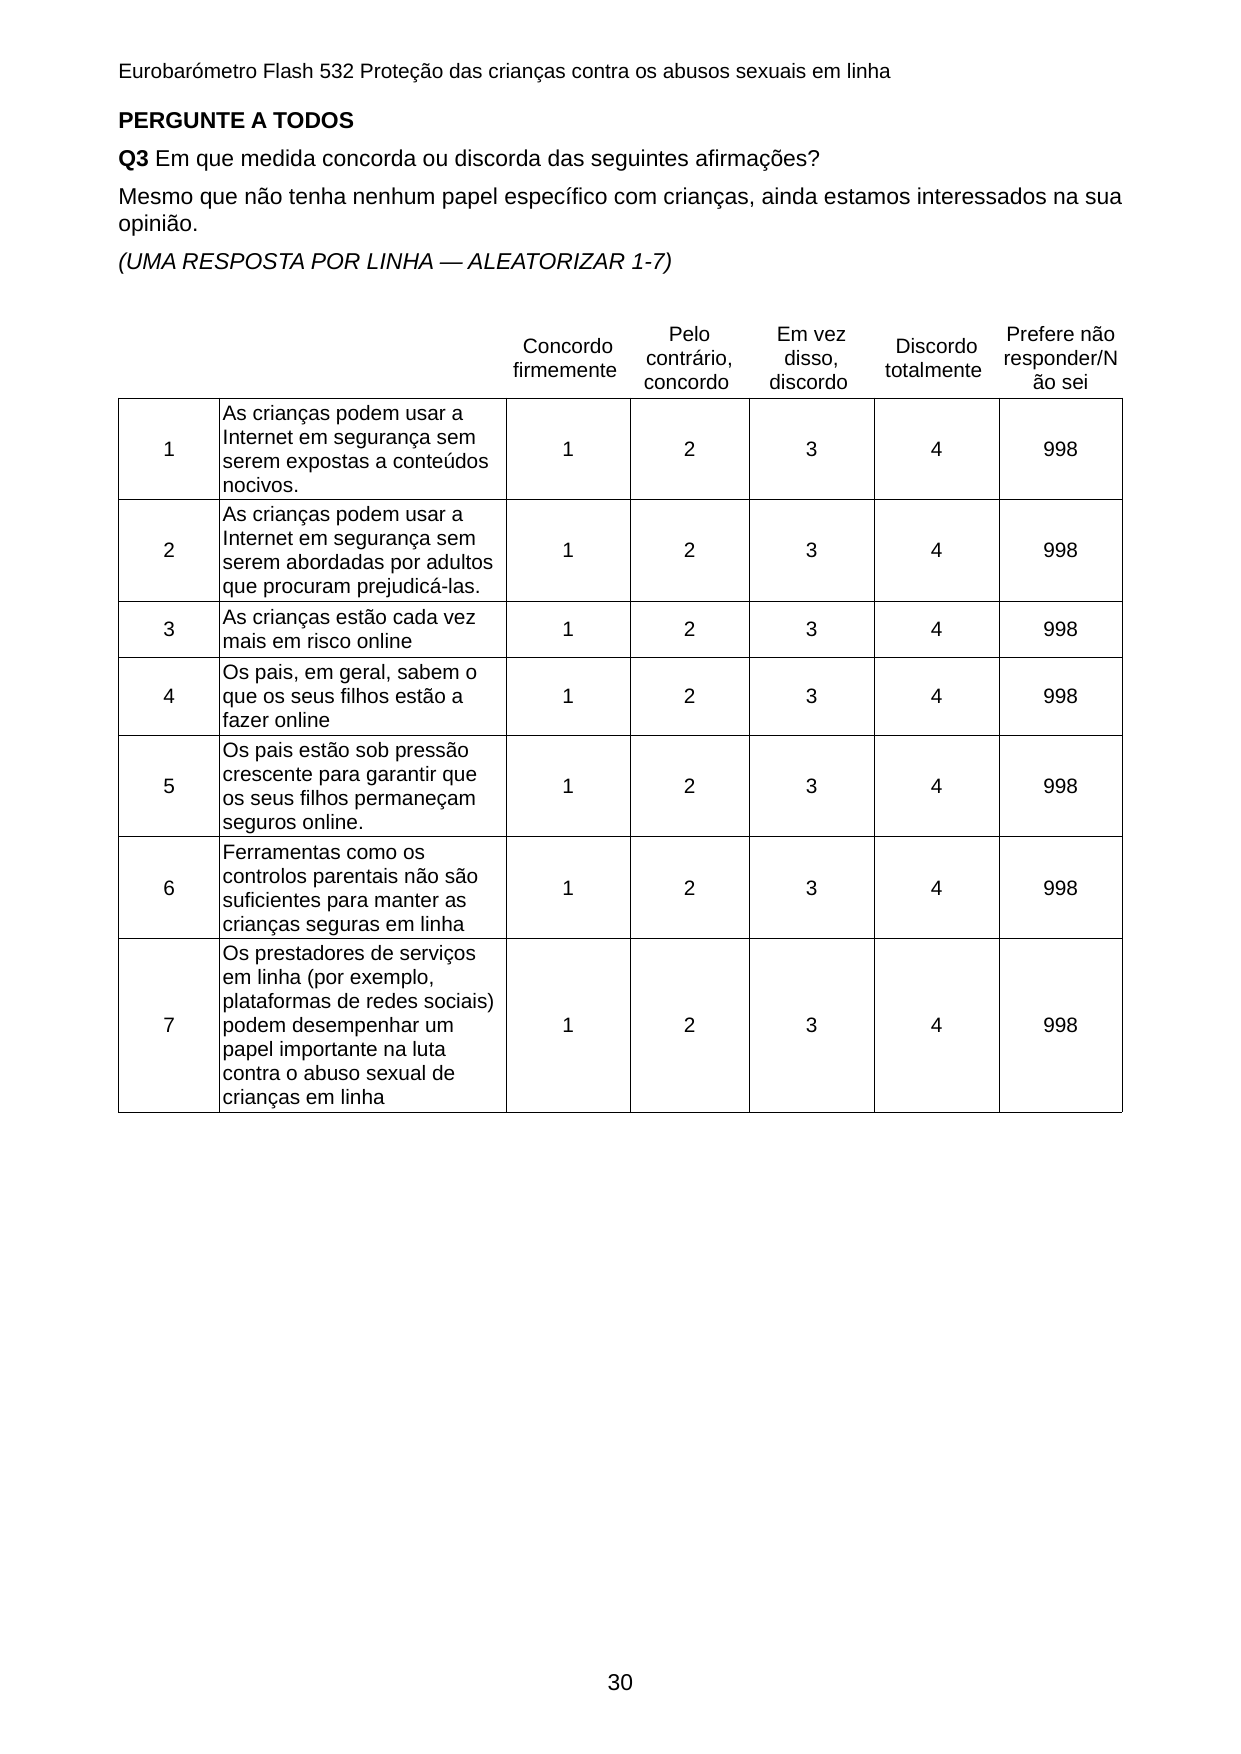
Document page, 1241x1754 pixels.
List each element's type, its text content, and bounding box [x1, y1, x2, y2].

table_cell 998 [1000, 602, 1122, 657]
table_cell 998 [1000, 658, 1122, 735]
table_header [220, 318, 506, 397]
table_header Prefere não responder/Não sei [999, 318, 1122, 397]
table_cell 1 [507, 736, 630, 836]
table_cell 4 [875, 736, 999, 836]
table_cell 4 [119, 658, 219, 735]
table_cell 998 [1000, 736, 1122, 836]
table_cell 6 [119, 837, 219, 938]
table_cell 4 [875, 399, 999, 499]
table_cell 1 [507, 602, 630, 657]
table_cell 4 [875, 939, 999, 1112]
text Mesmo que não tenha nenhum papel específico com crianças, ainda estamos interessados na sua opinião. [118, 183, 1122, 236]
table_cell 998 [1000, 939, 1122, 1112]
table_header Concordo firmemente [506, 318, 630, 397]
table_cell 1 [507, 399, 630, 499]
table_cell 5 [119, 736, 219, 836]
table_cell 1 [119, 399, 219, 499]
table_cell 2 [631, 736, 749, 836]
table_cell Os pais estão sob pressão crescente para garantir que os seus filhos permaneçam seguros online. [220, 736, 506, 836]
text (UMA RESPOSTA POR LINHA — ALEATORIZAR 1-7) [118, 248, 1122, 274]
table_cell 4 [875, 500, 999, 601]
table_cell 4 [875, 837, 999, 938]
table_cell 2 [631, 658, 749, 735]
table_cell 998 [1000, 837, 1122, 938]
table_cell 7 [119, 939, 219, 1112]
table_cell 3 [750, 939, 874, 1112]
table_cell 2 [631, 399, 749, 499]
table_cell 2 [119, 500, 219, 601]
table_header Em vez disso, discordo [749, 318, 874, 397]
table_cell As crianças podem usar a Internet em segurança sem serem expostas a conteúdos nocivos. [220, 399, 506, 499]
table_cell As crianças podem usar a Internet em segurança sem serem abordadas por adultos que procuram prejudicá-las. [220, 500, 506, 601]
table_cell 1 [507, 939, 630, 1112]
table_cell 3 [750, 602, 874, 657]
table_cell 3 [750, 658, 874, 735]
table_cell 3 [750, 736, 874, 836]
table_cell 1 [507, 500, 630, 601]
table_cell 2 [631, 837, 749, 938]
text Q3 Em que medida concorda ou discorda das seguintes afirmações? [118, 145, 1122, 171]
table_cell 4 [875, 602, 999, 657]
table_cell As crianças estão cada vez mais em risco online [220, 602, 506, 657]
table_cell 998 [1000, 500, 1122, 601]
table_cell 3 [750, 399, 874, 499]
table_header [118, 318, 219, 397]
table_cell 2 [631, 939, 749, 1112]
table_cell 3 [750, 837, 874, 938]
table_header Discordo totalmente [874, 318, 999, 397]
table_header Pelo contrário, concordo [630, 318, 749, 397]
table_cell 2 [631, 500, 749, 601]
table_cell 998 [1000, 399, 1122, 499]
table_cell 2 [631, 602, 749, 657]
table_cell Ferramentas como os controlos parentais não são suficientes para manter as crianças seguras em linha [220, 837, 506, 938]
table_cell 1 [507, 837, 630, 938]
table_cell Os pais, em geral, sabem o que os seus filhos estão a fazer online [220, 658, 506, 735]
table_cell 4 [875, 658, 999, 735]
table_cell Os prestadores de serviços em linha (por exemplo, plataformas de redes sociais) podem desempenhar um papel importante na luta contra o abuso sexual de crianças em linha [220, 939, 506, 1112]
text PERGUNTE A TODOS [118, 107, 1122, 133]
table_cell 3 [119, 602, 219, 657]
table_cell 3 [750, 500, 874, 601]
table_cell 1 [507, 658, 630, 735]
